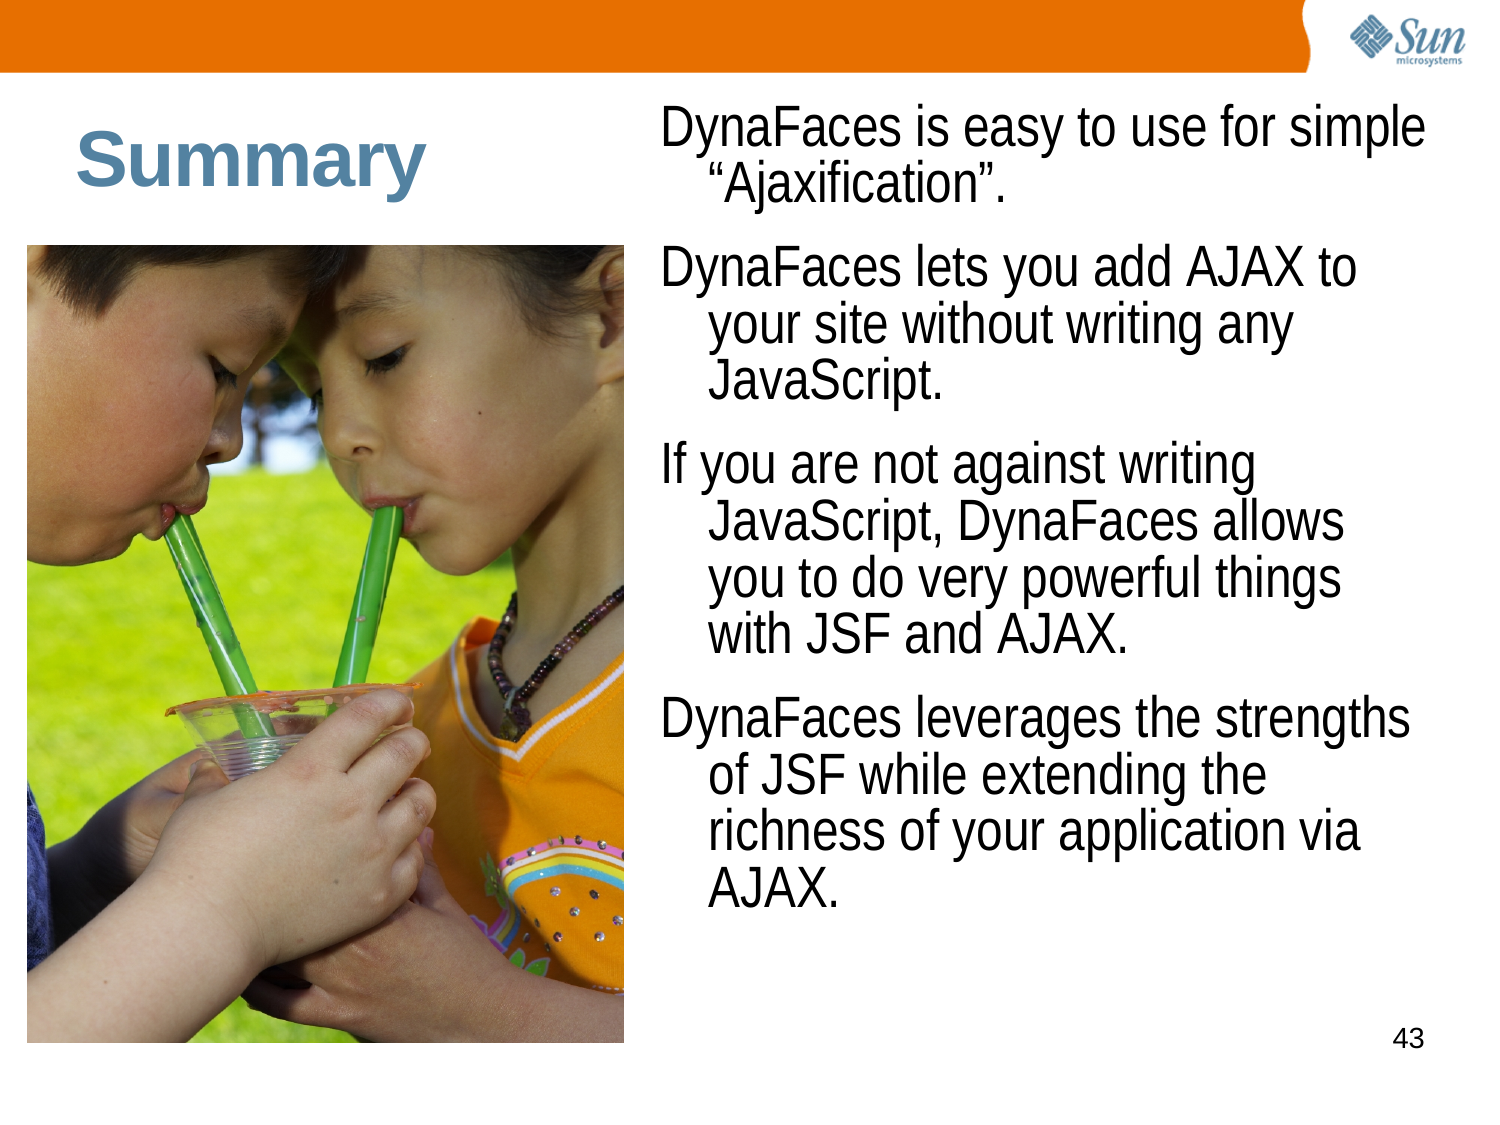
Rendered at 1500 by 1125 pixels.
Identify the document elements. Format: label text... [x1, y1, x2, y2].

picture [0, 0, 1500, 75]
picture [27, 245, 624, 1043]
list DynaFaces is easy to use for simple “Ajaxification”. DynaFaces lets you add AJAX to your site without writing any JavaScript. If you are not against writing JavaScript, DynaFaces allows you to do very powerful things with JSF and AJAX. DynaFaces leverages the strengths of JSF while extending the richness of your application via AJAX. [641, 100, 1437, 936]
title Summary [75, 122, 641, 228]
